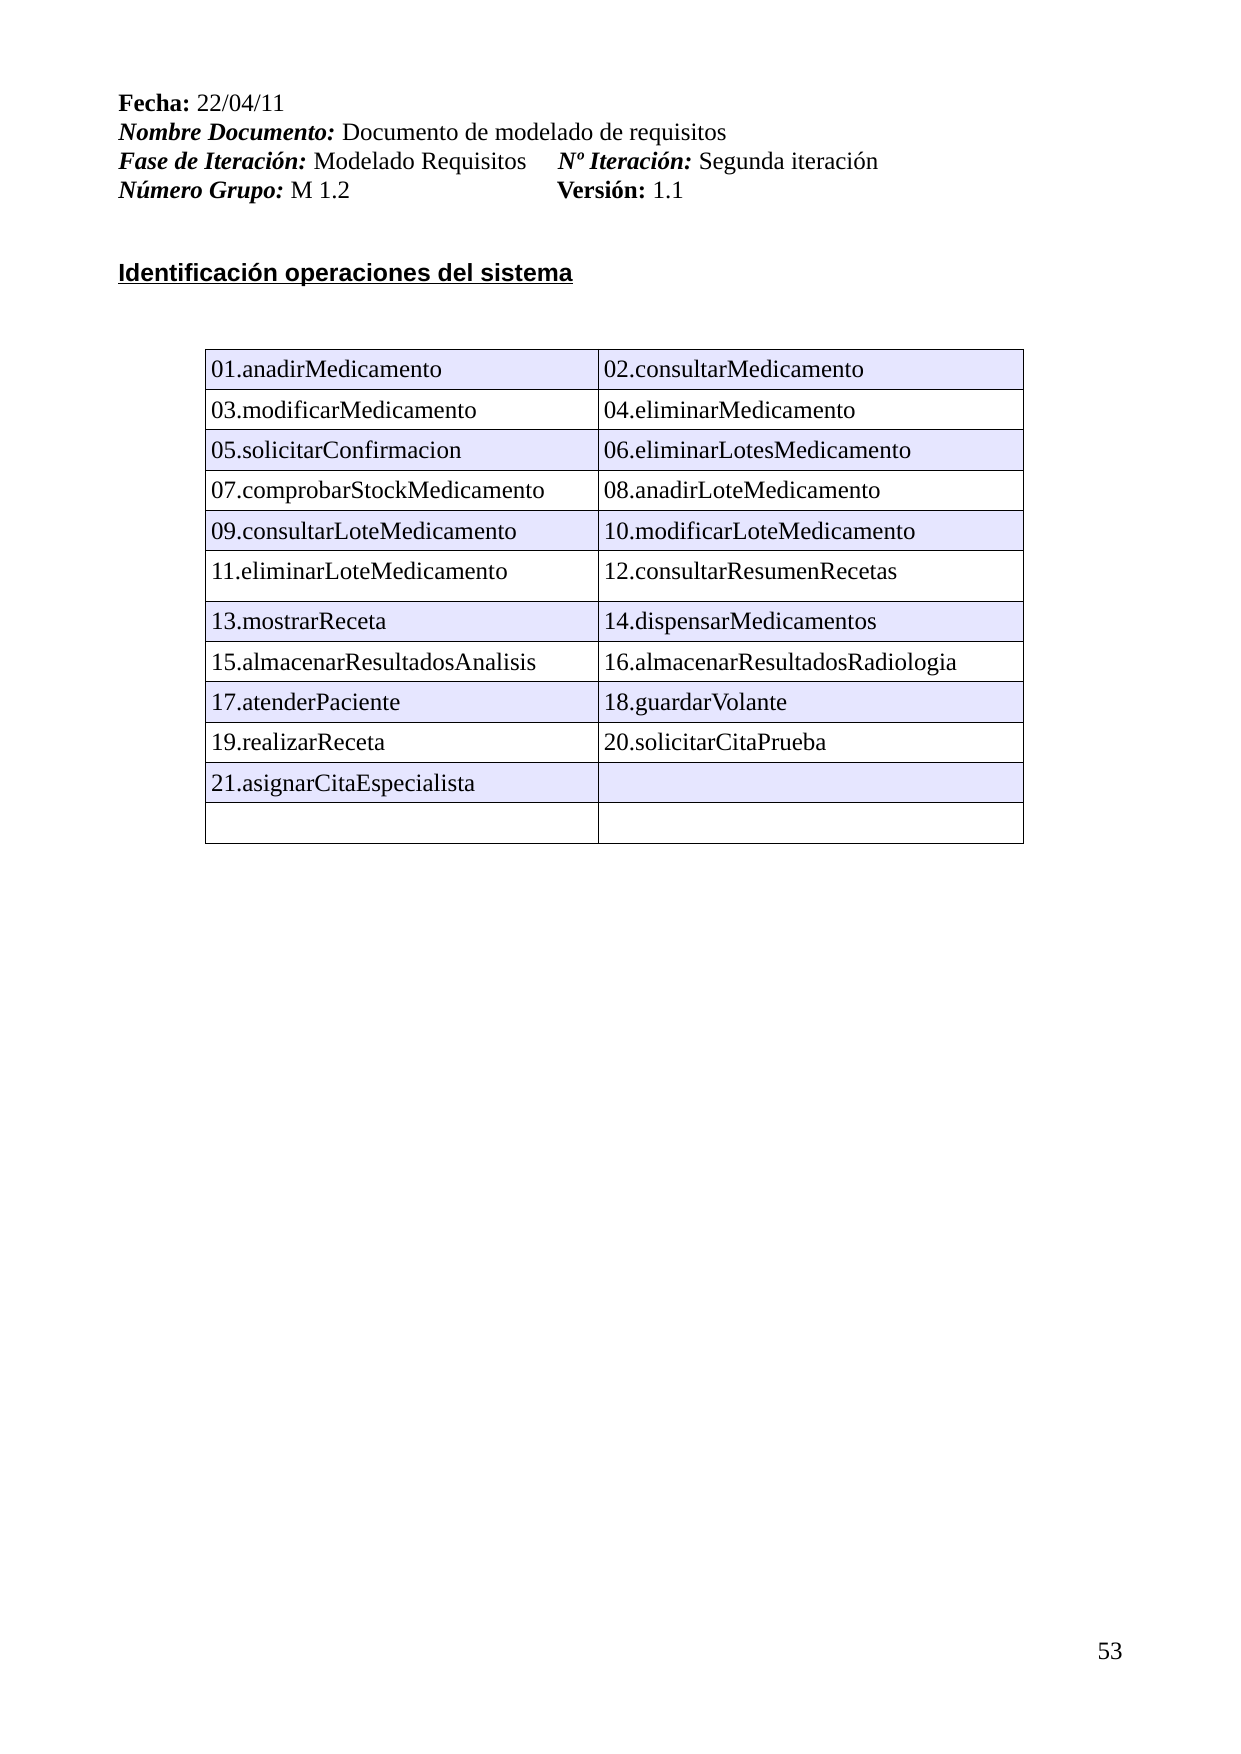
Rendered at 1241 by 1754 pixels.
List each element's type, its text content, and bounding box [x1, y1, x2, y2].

table_cell 14.dispensarMedicamentos [599, 602, 1023, 641]
table_cell 17.atenderPaciente [206, 682, 598, 722]
table_cell 16.almacenarResultadosRadiologia [599, 642, 1023, 681]
table_cell [206, 803, 598, 842]
table_cell 09.consultarLoteMedicamento [206, 511, 598, 550]
table_cell [599, 763, 1023, 802]
table_cell 19.realizarReceta [206, 723, 598, 762]
table_cell 15.almacenarResultadosAnalisis [206, 642, 598, 681]
table_cell 21.asignarCitaEspecialista [206, 763, 598, 802]
table_header 02.consultarMedicamento [599, 350, 1023, 389]
table_cell 06.eliminarLotesMedicamento [599, 430, 1023, 470]
subtitle Identificación operaciones del sistema [118, 258, 1122, 287]
table_cell 10.modificarLoteMedicamento [599, 511, 1023, 550]
table_cell 12.consultarResumenRecetas [599, 551, 1023, 601]
table_cell 18.guardarVolante [599, 682, 1023, 722]
table_cell 13.mostrarReceta [206, 602, 598, 641]
table_header 01.anadirMedicamento [206, 350, 598, 389]
table_cell 20.solicitarCitaPrueba [599, 723, 1023, 762]
table_cell 04.eliminarMedicamento [599, 390, 1023, 429]
table_cell 03.modificarMedicamento [206, 390, 598, 429]
table_cell 08.anadirLoteMedicamento [599, 471, 1023, 510]
table_cell 07.comprobarStockMedicamento [206, 471, 598, 510]
table_cell 11.eliminarLoteMedicamento [206, 551, 598, 601]
table_cell [599, 803, 1023, 842]
table_cell 05.solicitarConfirmacion [206, 430, 598, 470]
